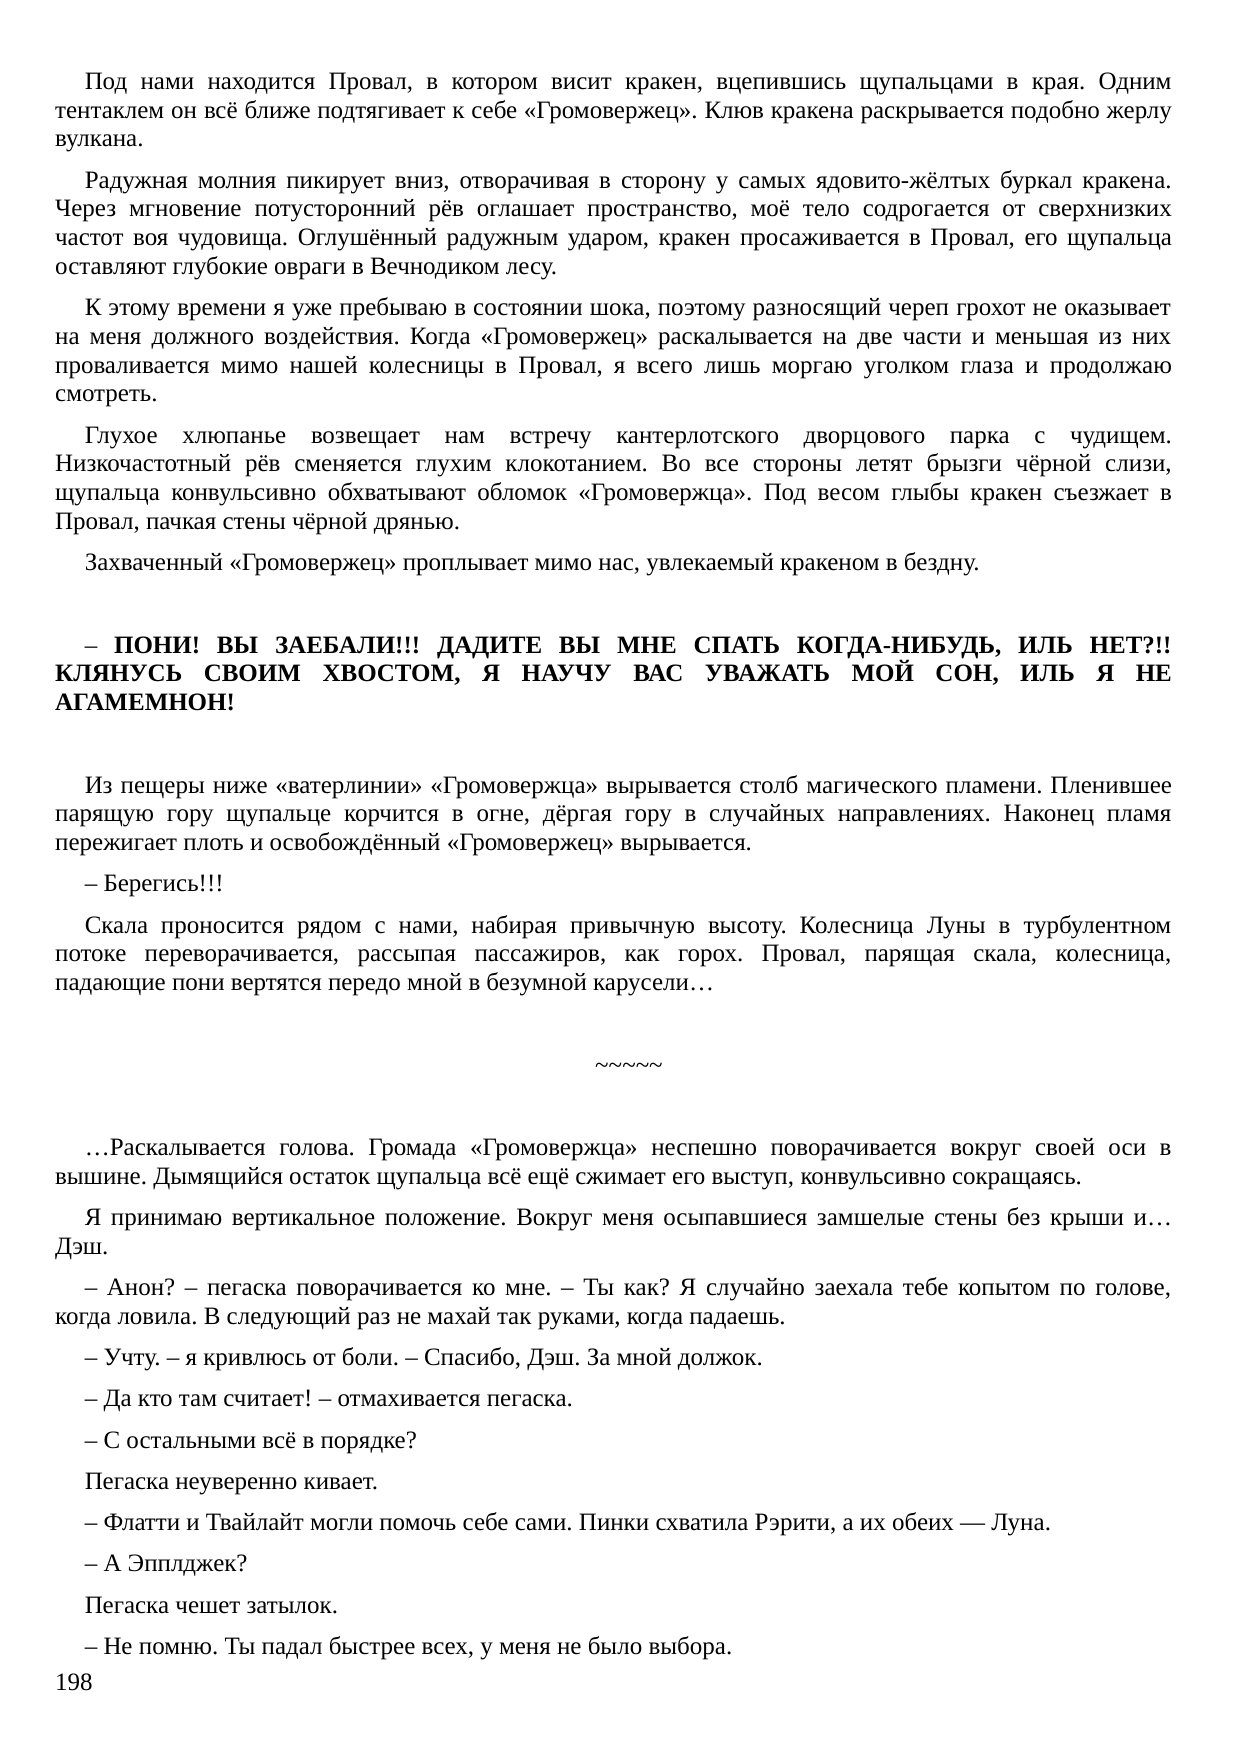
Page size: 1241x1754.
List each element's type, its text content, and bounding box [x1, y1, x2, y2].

text – Да кто там считает! – отмахивается пегаска. [55, 1383, 1173, 1412]
text ~~~~~ [55, 1050, 1173, 1078]
text – Флатти и Твайлайт могли помочь себе сами. Пинки схватила Рэрити, а их обеих — Луна. [55, 1507, 1173, 1536]
text – Не помню. Ты падал быстрее всех, у меня не было выбора. [55, 1631, 1173, 1660]
text – ПОНИ! ВЫ ЗАЕБАЛИ!!! ДАДИТЕ ВЫ МНЕ СПАТЬ КОГДА-НИБУДЬ, ИЛЬ НЕТ?!! КЛЯНУСЬ СВОИМ ХВОСТОМ, Я НАУЧУ ВАС УВАЖАТЬ МОЙ СОН, ИЛЬ Я НЕ АГАМЕМНОН! [55, 630, 1173, 716]
text Под нами находится Провал, в котором висит кракен, вцепившись щупальцами в края. Одним тентаклем он всё ближе подтягивает к себе «Громовержец». Клюв кракена раскрывается подобно жерлу вулкана. [55, 66, 1173, 152]
text Пегаска чешет затылок. [55, 1590, 1173, 1618]
text – С остальными всё в порядке? [55, 1425, 1173, 1453]
text – А Эпплджек? [55, 1548, 1173, 1577]
text – Учту. – я кривлюсь от боли. – Спасибо, Дэш. За мной должок. [55, 1342, 1173, 1371]
text – Берегись!!! [55, 868, 1173, 897]
text К этому времени я уже пребываю в состоянии шока, поэтому разносящий череп грохот не оказывает на меня должного воздействия. Когда «Громовержец» раскалывается на две части и меньшая из них проваливается мимо нашей колесницы в Провал, я всего лишь моргаю уголком глаза и продолжаю смотреть. [55, 292, 1173, 407]
text Глухое хлюпанье возвещает нам встречу кантерлотского дворцового парка с чудищем. Низкочастотный рёв сменяется глухим клокотанием. Во все стороны летят брызги чёрной слизи, щупальца конвульсивно обхватывают обломок «Громовержца». Под весом глыбы кракен съезжает в Провал, пачкая стены чёрной дрянью. [55, 420, 1173, 535]
text Радужная молния пикирует вниз, отворачивая в сторону у самых ядовито-жёлтых буркал кракена. Через мгновение потусторонний рёв оглашает пространство, моё тело содрогается от сверхнизких частот воя чудовища. Оглушённый радужным ударом, кракен просаживается в Провал, его щупальца оставляют глубокие овраги в Вечнодиком лесу. [55, 165, 1173, 280]
text Захваченный «Громовержец» проплывает мимо нас, увлекаемый кракеном в бездну. [55, 547, 1173, 576]
text Скала проносится рядом с нами, набирая привычную высоту. Колесница Луны в турбулентном потоке переворачивается, рассыпая пассажиров, как горох. Провал, парящая скала, колесница, падающие пони вертятся передо мной в безумной карусели… [55, 910, 1173, 996]
text Пегаска неуверенно кивает. [55, 1466, 1173, 1495]
text …Раскалывается голова. Громада «Громовержца» неспешно поворачивается вокруг своей оси в вышине. Дымящийся остаток щупальца всё ещё сжимает его выступ, конвульсивно сокращаясь. [55, 1132, 1173, 1190]
text Я принимаю вертикальное положение. Вокруг меня осыпавшиеся замшелые стены без крыши и… Дэш. [55, 1202, 1173, 1260]
text Из пещеры ниже «ватерлинии» «Громовержца» вырывается столб магического пламени. Пленившее парящую гору щупальце корчится в огне, дёргая гору в случайных направлениях. Наконец пламя пережигает плоть и освобождённый «Громовержец» вырывается. [55, 770, 1173, 856]
text – Анон? – пегаска поворачивается ко мне. – Ты как? Я случайно заехала тебе копытом по голове, когда ловила. В следующий раз не махай так руками, когда падаешь. [55, 1272, 1173, 1330]
